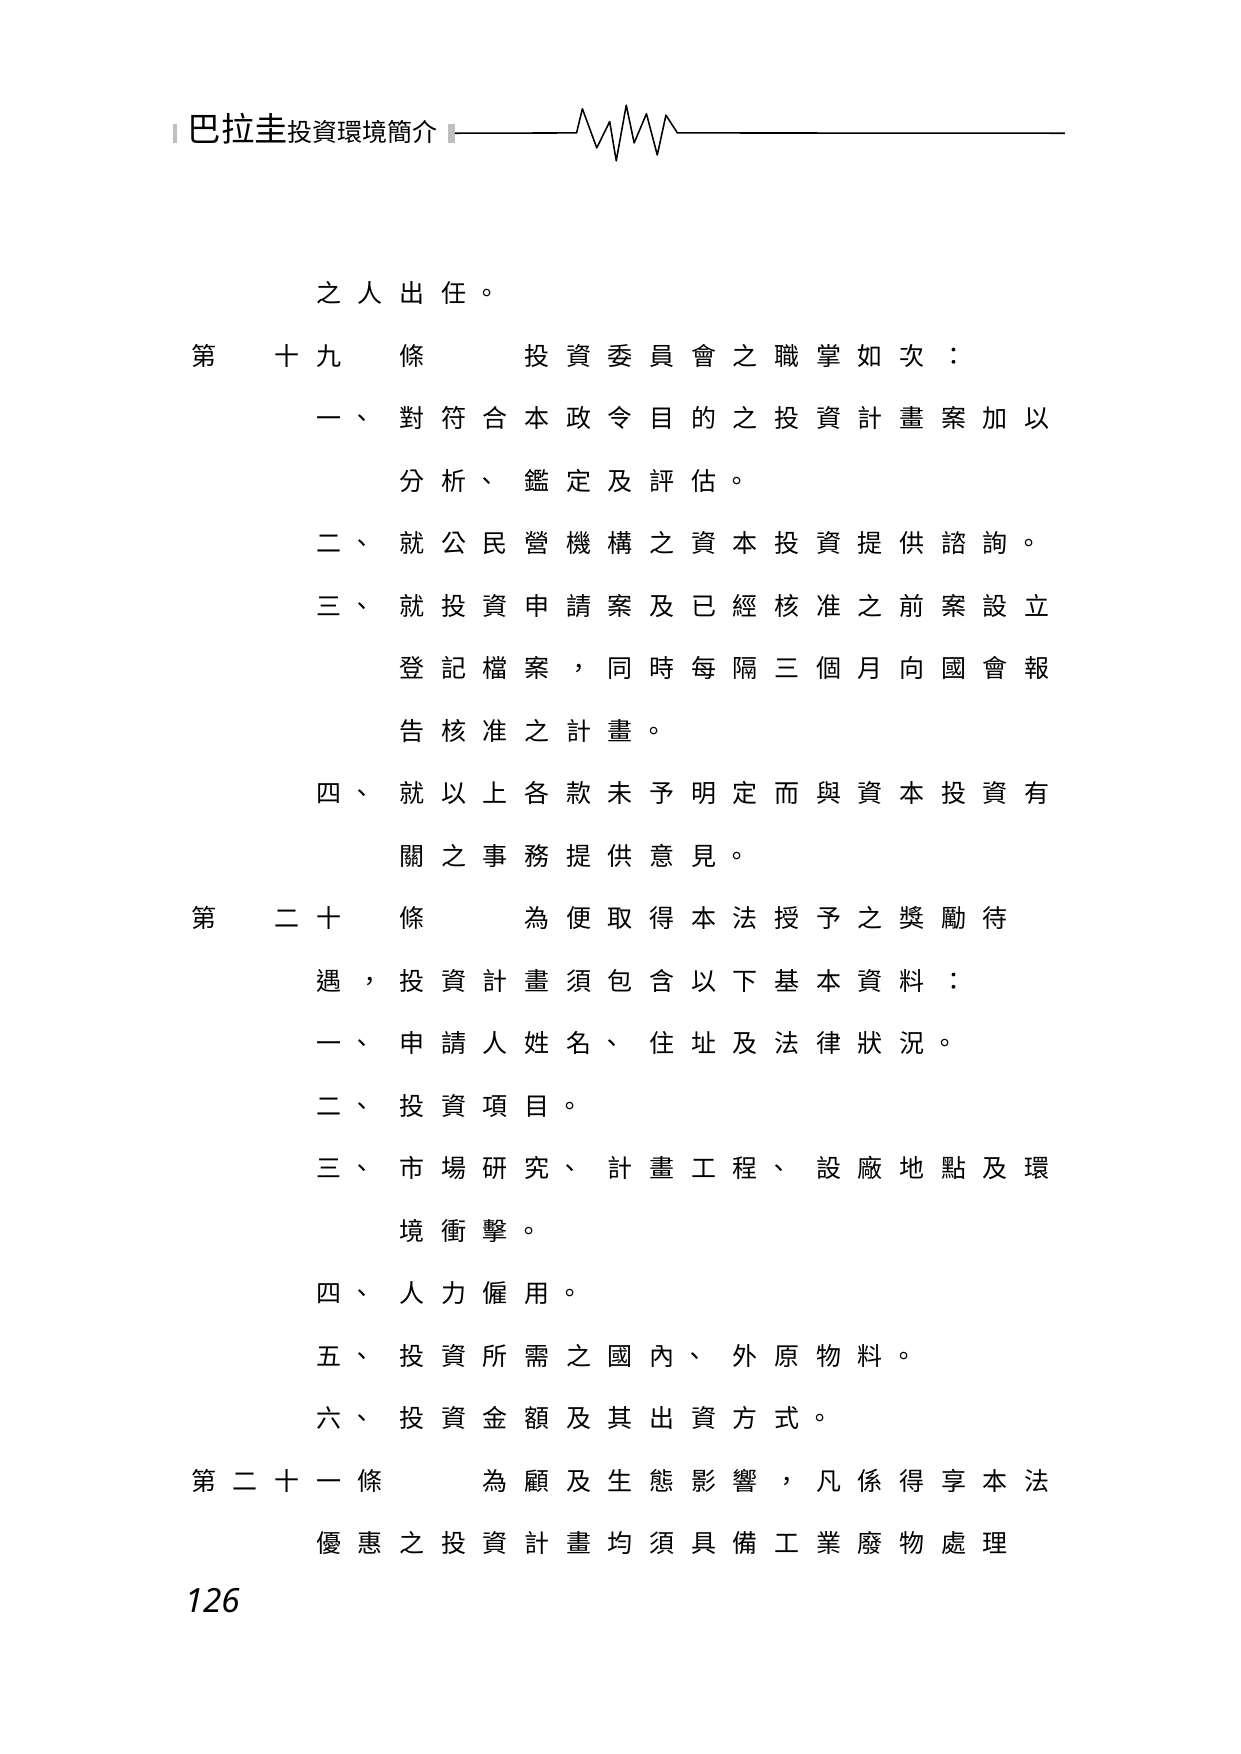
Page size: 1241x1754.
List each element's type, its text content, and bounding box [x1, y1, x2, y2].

text 三、市場研究、計畫工程、設廠地點及環境衝擊。 [305, 1125, 1058, 1250]
text 六、投資金額及其出資方式。 [305, 1375, 1058, 1438]
text 四、人力僱用。 [305, 1250, 1058, 1313]
text 第 二十 條 為便取得本法授予之獎勵待遇，投資計畫須包含以下基本資料： [183, 875, 1058, 1000]
text 一、申請人姓名、住址及法律狀況。 [305, 1000, 1058, 1063]
text 五、投資所需之國內、外原物料。 [305, 1313, 1058, 1375]
text 二、投資項目。 [305, 1063, 1058, 1125]
text 三、就投資申請案及已經核准之前案設立登記檔案，同時每隔三個月向國會報告核准之計畫。 [305, 563, 1058, 750]
text 第二十一條 為顧及生態影響，凡係得享本法優惠之投資計畫均須具備工業廢物處理 [183, 1438, 1058, 1563]
text 四、就以上各款未予明定而與資本投資有關之事務提供意見。 [305, 750, 1058, 875]
text 第 十九 條 投資委員會之職掌如次： [183, 313, 1058, 375]
text 之人出任。 [183, 250, 1058, 313]
text 二、就公民營機構之資本投資提供諮詢。 [305, 500, 1058, 563]
text 一、對符合本政令目的之投資計畫案加以分析、鑑定及評估。 [305, 375, 1058, 500]
